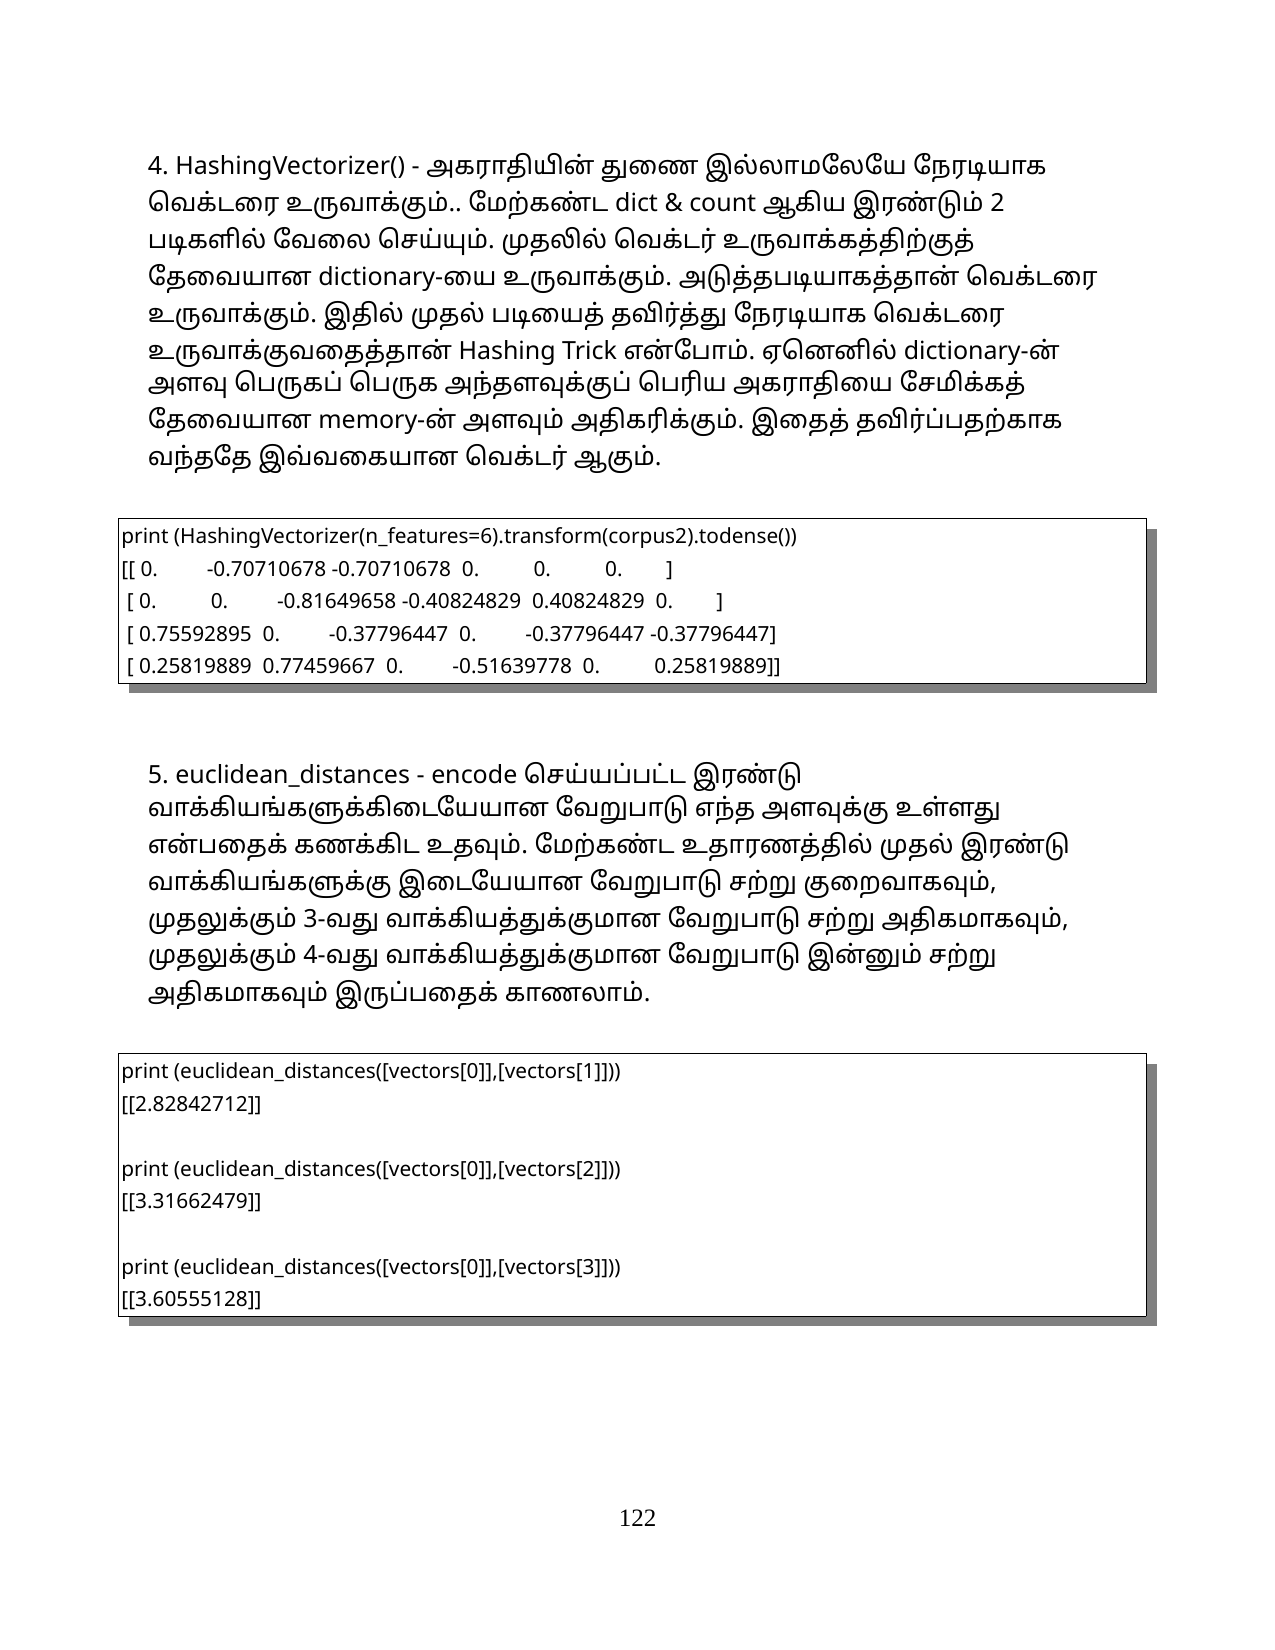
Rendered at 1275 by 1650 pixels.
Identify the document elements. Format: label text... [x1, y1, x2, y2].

text print (euclidean_distances([vectors[0]],[vectors[3]])) [119, 1249, 1146, 1280]
text 5. euclidean_distances - encode செய்யப்பட்ட இரண்டு வாக்கியங்களுக்கிடையேயான வேறுபாடு எந்த அளவுக்கு உள்ளது என்பதைக் கணக்கிட உதவும். மேற்கண்ட உதாரணத்தில் முதல் இரண்டு வாக்கியங்களுக்கு இடையேயான வேறுபாடு சற்று குறைவாகவும், முதலுக்கும் 3-வது வாக்கியத்துக்குமான வேறுபாடு சற்று அதிகமாகவும், முதலுக்கும் 4-வது வாக்கியத்துக்குமான வேறுபாடு இன்னும் சற்று அதிகமாகவும் இருப்பதைக் காணலாம். [118, 727, 1157, 1041]
text print (euclidean_distances([vectors[0]],[vectors[1]])) [119, 1054, 1146, 1084]
text [[3.60555128]] [119, 1281, 1146, 1316]
text print (euclidean_distances([vectors[0]],[vectors[2]])) [119, 1151, 1146, 1182]
text [[3.31662479]] [119, 1183, 1146, 1215]
text 4. HashingVectorizer() - அகராதியின் துணை இல்லாமலேயே நேரடியாக வெக்டரை உருவாக்கும்.. மேற்கண்ட dict & count ஆகிய இரண்டும் 2 படிகளில் வேலை செய்யும். முதலில் வெக்டர் உருவாக்கத்திற்குத் தேவையான dictionary-யை உருவாக்கும். அடுத்தபடியாகத்தான் வெக்டரை உருவாக்கும். இதில் முதல் படியைத் தவிர்த்து நேரடியாக வெக்டரை உருவாக்குவதைத்தான் Hashing Trick என்போம். ஏனெனில் dictionary-ன் அளவு பெருகப் பெருக அந்தளவுக்குப் பெரிய அகராதியை சேமிக்கத் தேவையான memory-ன் அளவும் அதிகரிக்கும். இதைத் தவிர்ப்பதற்காக வந்ததே இவ்வகையான வெக்டர் ஆகும். [118, 118, 1157, 506]
text print (HashingVectorizer(n_features=6).transform(corpus2).todense()) [119, 519, 1146, 549]
text [[ 0. -0.70710678 -0.70710678 0. 0. 0. ] [119, 551, 1146, 582]
text [ 0.25819889 0.77459667 0. -0.51639778 0. 0.25819889]] [119, 648, 1146, 683]
text [[2.82842712]] [119, 1086, 1146, 1117]
text [ 0. 0. -0.81649658 -0.40824829 0.40824829 0. ] [119, 583, 1146, 615]
text [ 0.75592895 0. -0.37796447 0. -0.37796447 -0.37796447] [119, 616, 1146, 647]
